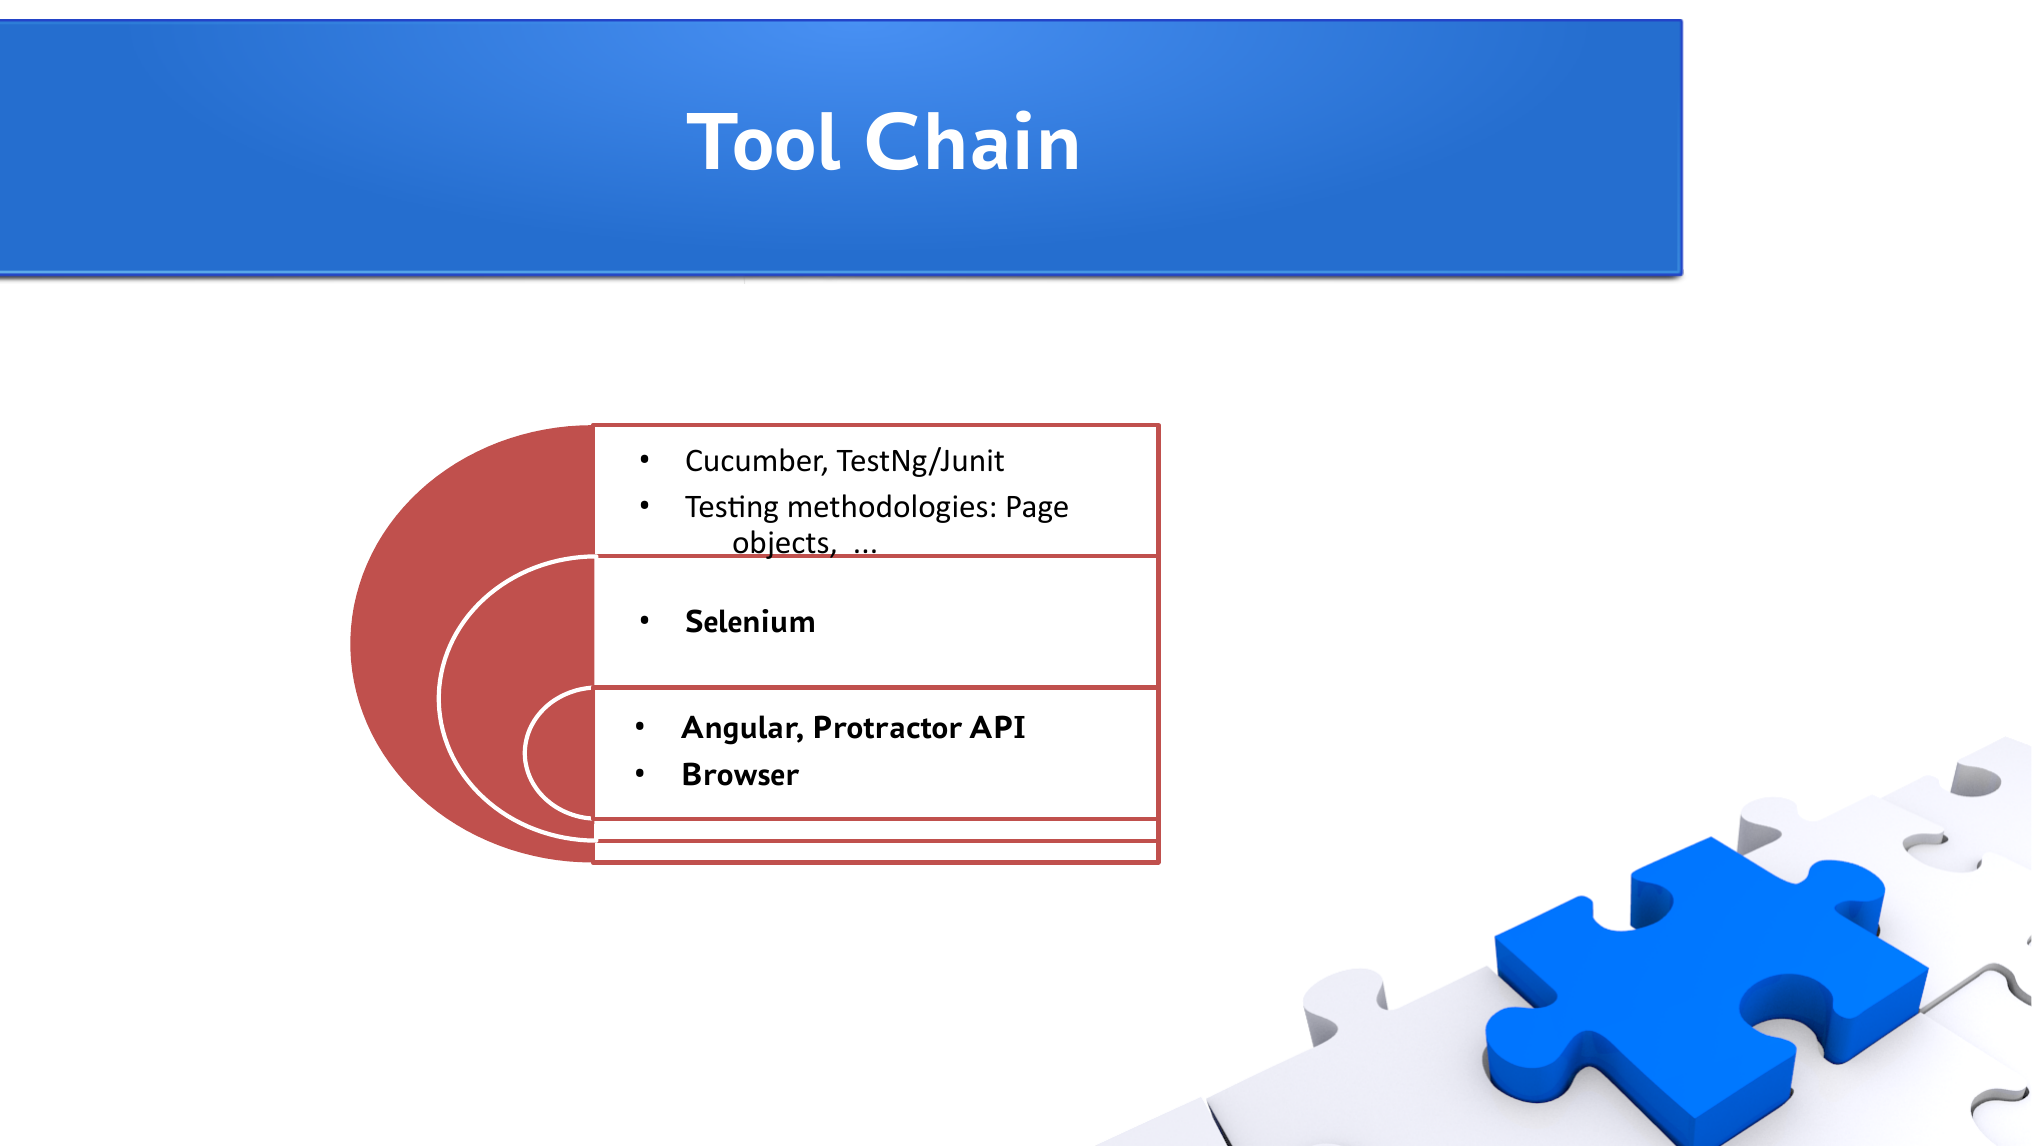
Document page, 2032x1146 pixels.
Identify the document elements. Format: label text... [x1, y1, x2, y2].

text_box [350, 425, 1159, 863]
picture [0, 19, 1689, 284]
text_box Selenium [620, 556, 1159, 688]
text_box Angular, Protractor API Browser [616, 685, 1099, 817]
text_box Cucumber, TestNg/Junit Testing methodologies: Page objects, ... [620, 425, 1159, 556]
picture [1071, 605, 2032, 1146]
title Tool Chain [101, 45, 1666, 237]
